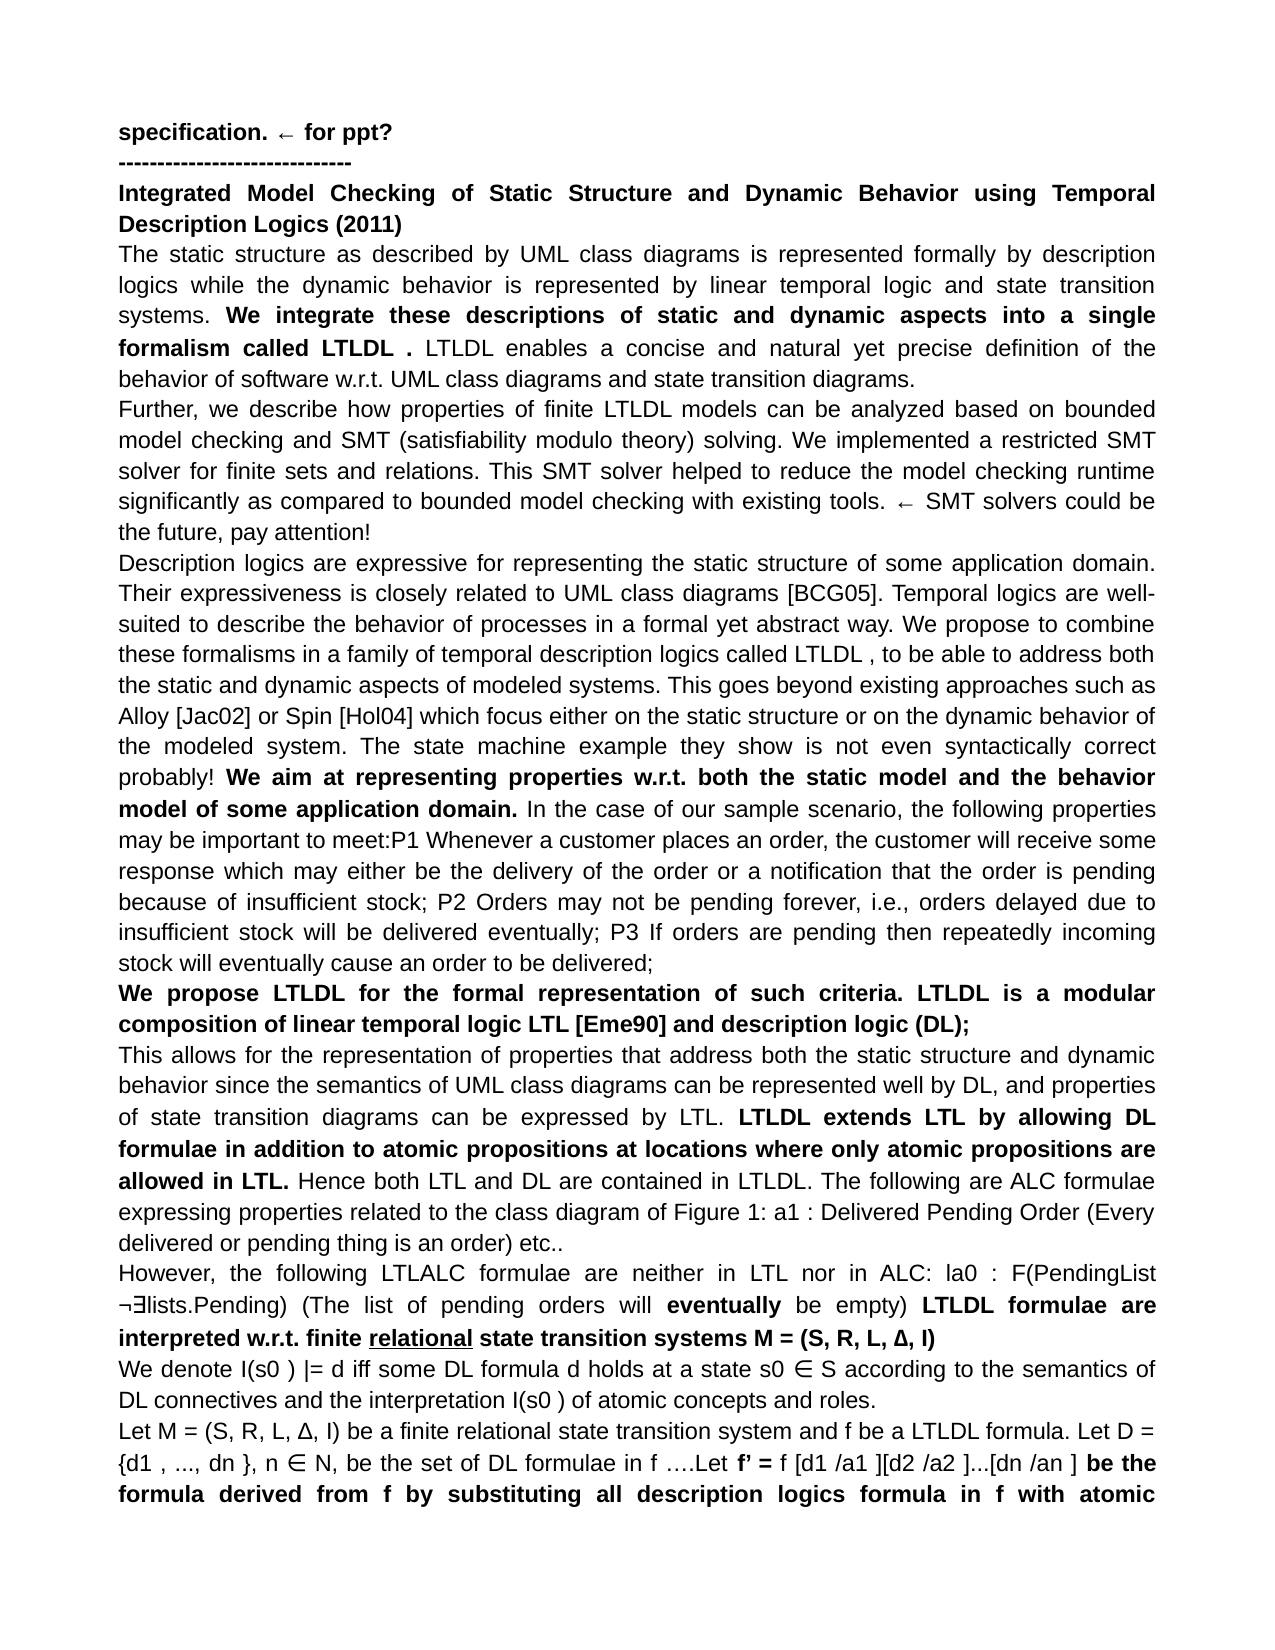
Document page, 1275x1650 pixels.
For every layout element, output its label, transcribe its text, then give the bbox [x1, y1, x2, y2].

text However, the following LTLALC formulae are neither in LTL nor in ALC: la0 : F(PendingList ¬∃lists.Pending) (The list of pending orders will eventually be empty) LTLDL formulae are interpreted w.r.t. finite relational state transition systems M = (S, R, L, ∆, I) [118, 1259, 1157, 1352]
text We denote I(s0 ) |= d iff some DL formula d holds at a state s0 ∈ S according to the semantics of DL connectives and the interpretation I(s0 ) of atomic concepts and roles. [118, 1356, 1157, 1413]
text Further, we describe how properties of finite LTLDL models can be analyzed based on bounded model checking and SMT (satisfiability modulo theory) solving. We implemented a restricted SMT solver for finite sets and relations. This SMT solver helped to reduce the model checking runtime significantly as compared to bounded model checking with existing tools. ← SMT solvers could be the future, pay attention! [118, 396, 1157, 545]
text ------------------------------ [118, 149, 1157, 176]
text Description logics are expressive for representing the static structure of some application domain. Their expressiveness is closely related to UML class diagrams [BCG05]. Temporal logics are well-suited to describe the behavior of processes in a formal yet abstract way. We propose to combine these formalisms in a family of temporal description logics called LTLDL , to be able to address both the static and dynamic aspects of modeled systems. This goes beyond existing approaches such as Alloy [Jac02] or Spin [Hol04] which focus either on the static structure or on the dynamic behavior of the modeled system. The state machine example they show is not even syntactically correct probably! We aim at representing properties w.r.t. both the static model and the behavior model of some application domain. In the case of our sample scenario, the following properties may be important to meet:P1 Whenever a customer places an order, the customer will receive some response which may either be the delivery of the order or a notification that the order is pending because of insufficient stock; P2 Orders may not be pending forever, i.e., orders delayed due to insufficient stock will be delivered eventually; P3 If orders are pending then repeatedly incoming stock will eventually cause an order to be delivered; [118, 549, 1157, 976]
text We propose LTLDL for the formal representation of such criteria. LTLDL is a modular composition of linear temporal logic LTL [Eme90] and description logic (DL); [118, 980, 1157, 1037]
text Let M = (S, R, L, ∆, I) be a finite relational state transition system and f be a LTLDL formula. Let D = {d1 , ..., dn }, n ∈ N, be the set of DL formulae in f ….Let f’ = f [d1 /a1 ][d2 /a2 ]...[dn /an ] be the formula derived from f by substituting all description logics formula in f with atomic [118, 1417, 1157, 1507]
text Integrated Model Checking of Static Structure and Dynamic Behavior using Temporal Description Logics (2011) [118, 179, 1157, 237]
text specification. ← for ppt? [118, 118, 1157, 145]
text This allows for the representation of properties that address both the static structure and dynamic behavior since the semantics of UML class diagrams can be represented well by DL, and properties of state transition diagrams can be expressed by LTL. LTLDL extends LTL by allowing DL formulae in addition to atomic propositions at locations where only atomic propositions are allowed in LTL. Hence both LTL and DL are contained in LTLDL. The following are ALC formulae expressing properties related to the class diagram of Figure 1: a1 : Delivered Pending Order (Every delivered or pending thing is an order) etc.. [118, 1041, 1157, 1256]
text The static structure as described by UML class diagrams is represented formally by description logics while the dynamic behavior is represented by linear temporal logic and state transition systems. We integrate these descriptions of static and dynamic aspects into a single formalism called LTLDL . LTLDL enables a concise and natural yet precise definition of the behavior of software w.r.t. UML class diagrams and state transition diagrams. [118, 241, 1157, 392]
